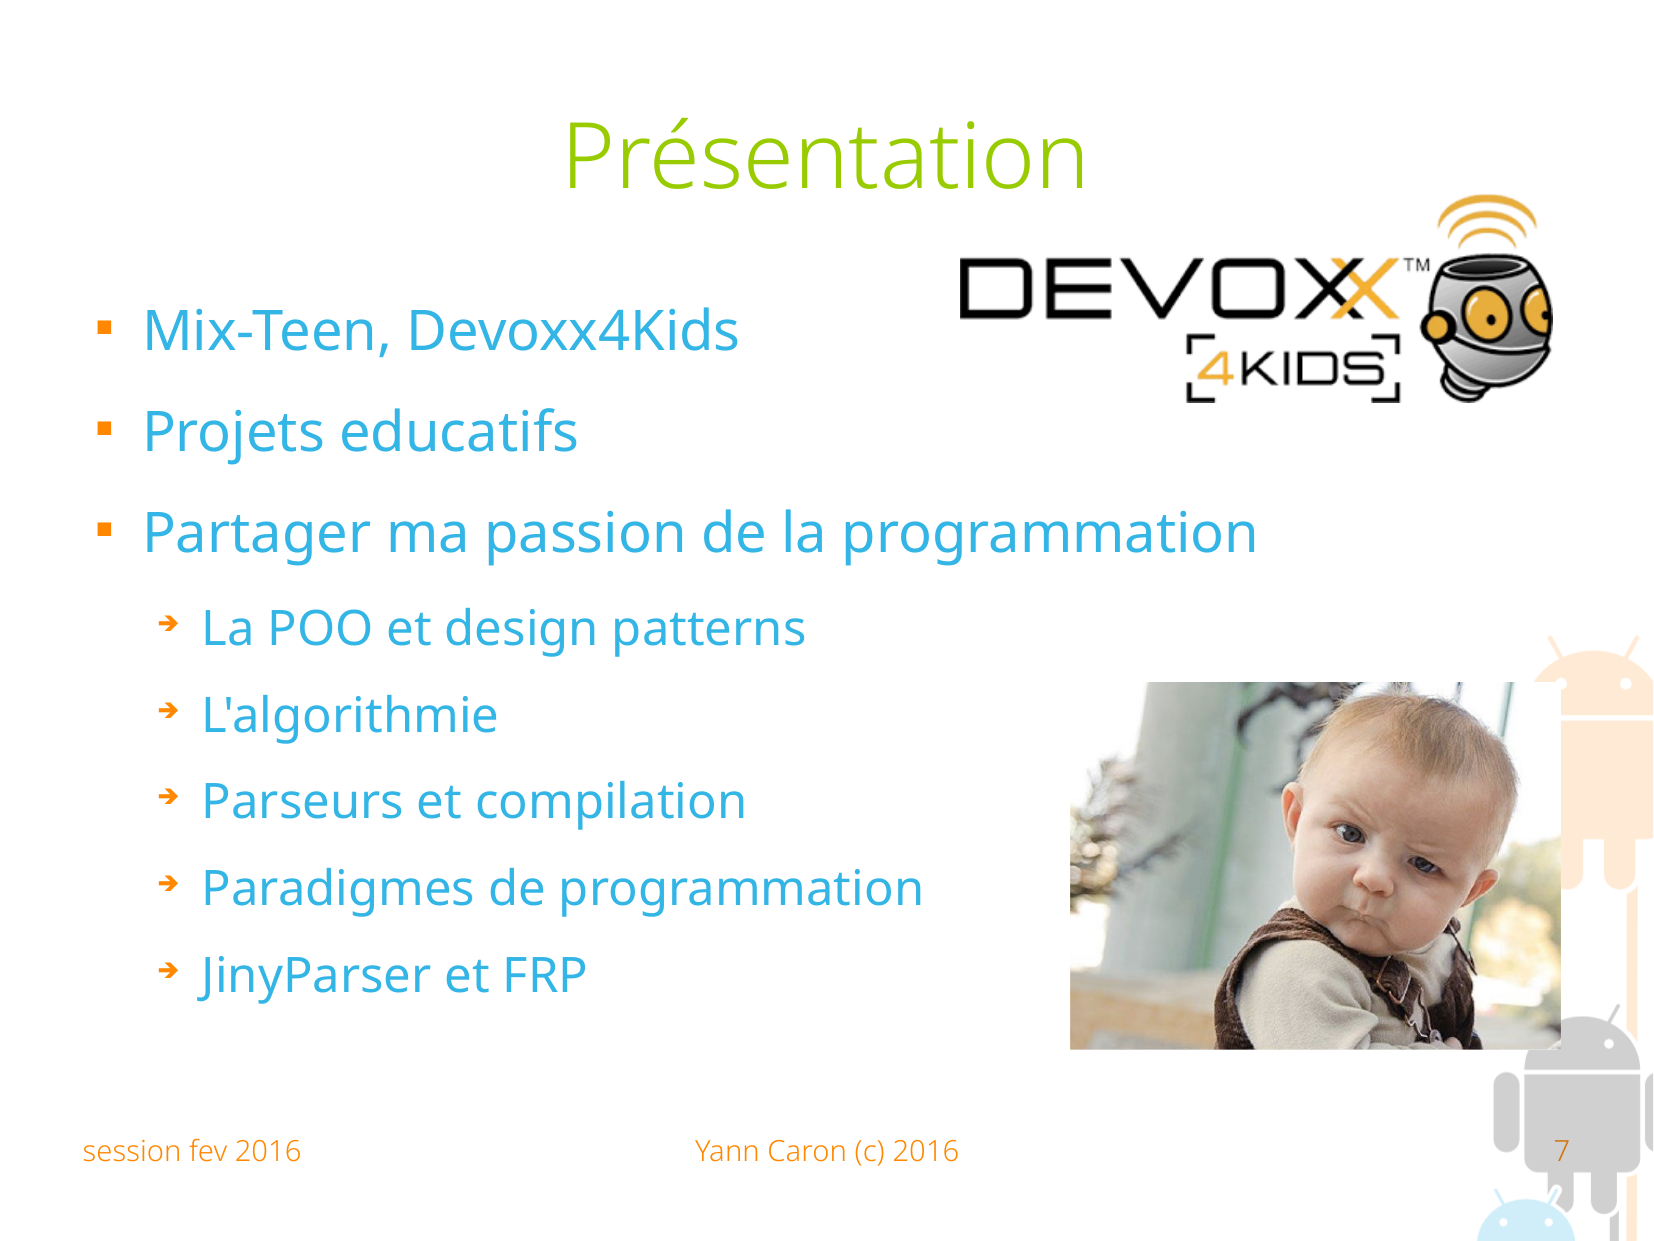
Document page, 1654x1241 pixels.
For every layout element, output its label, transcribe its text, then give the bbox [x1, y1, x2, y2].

title Présentation [82, 49, 1571, 257]
list Mix-Teen, Devoxx4Kids Projets educatifs Partager ma passion de la programmation La POO et design patterns L'algorithmie Parseurs et compilation Paradigmes de programmation JinyParser et FRP [82, 290, 1571, 1010]
picture [960, 194, 1553, 403]
picture [240, 423, 1654, 1241]
